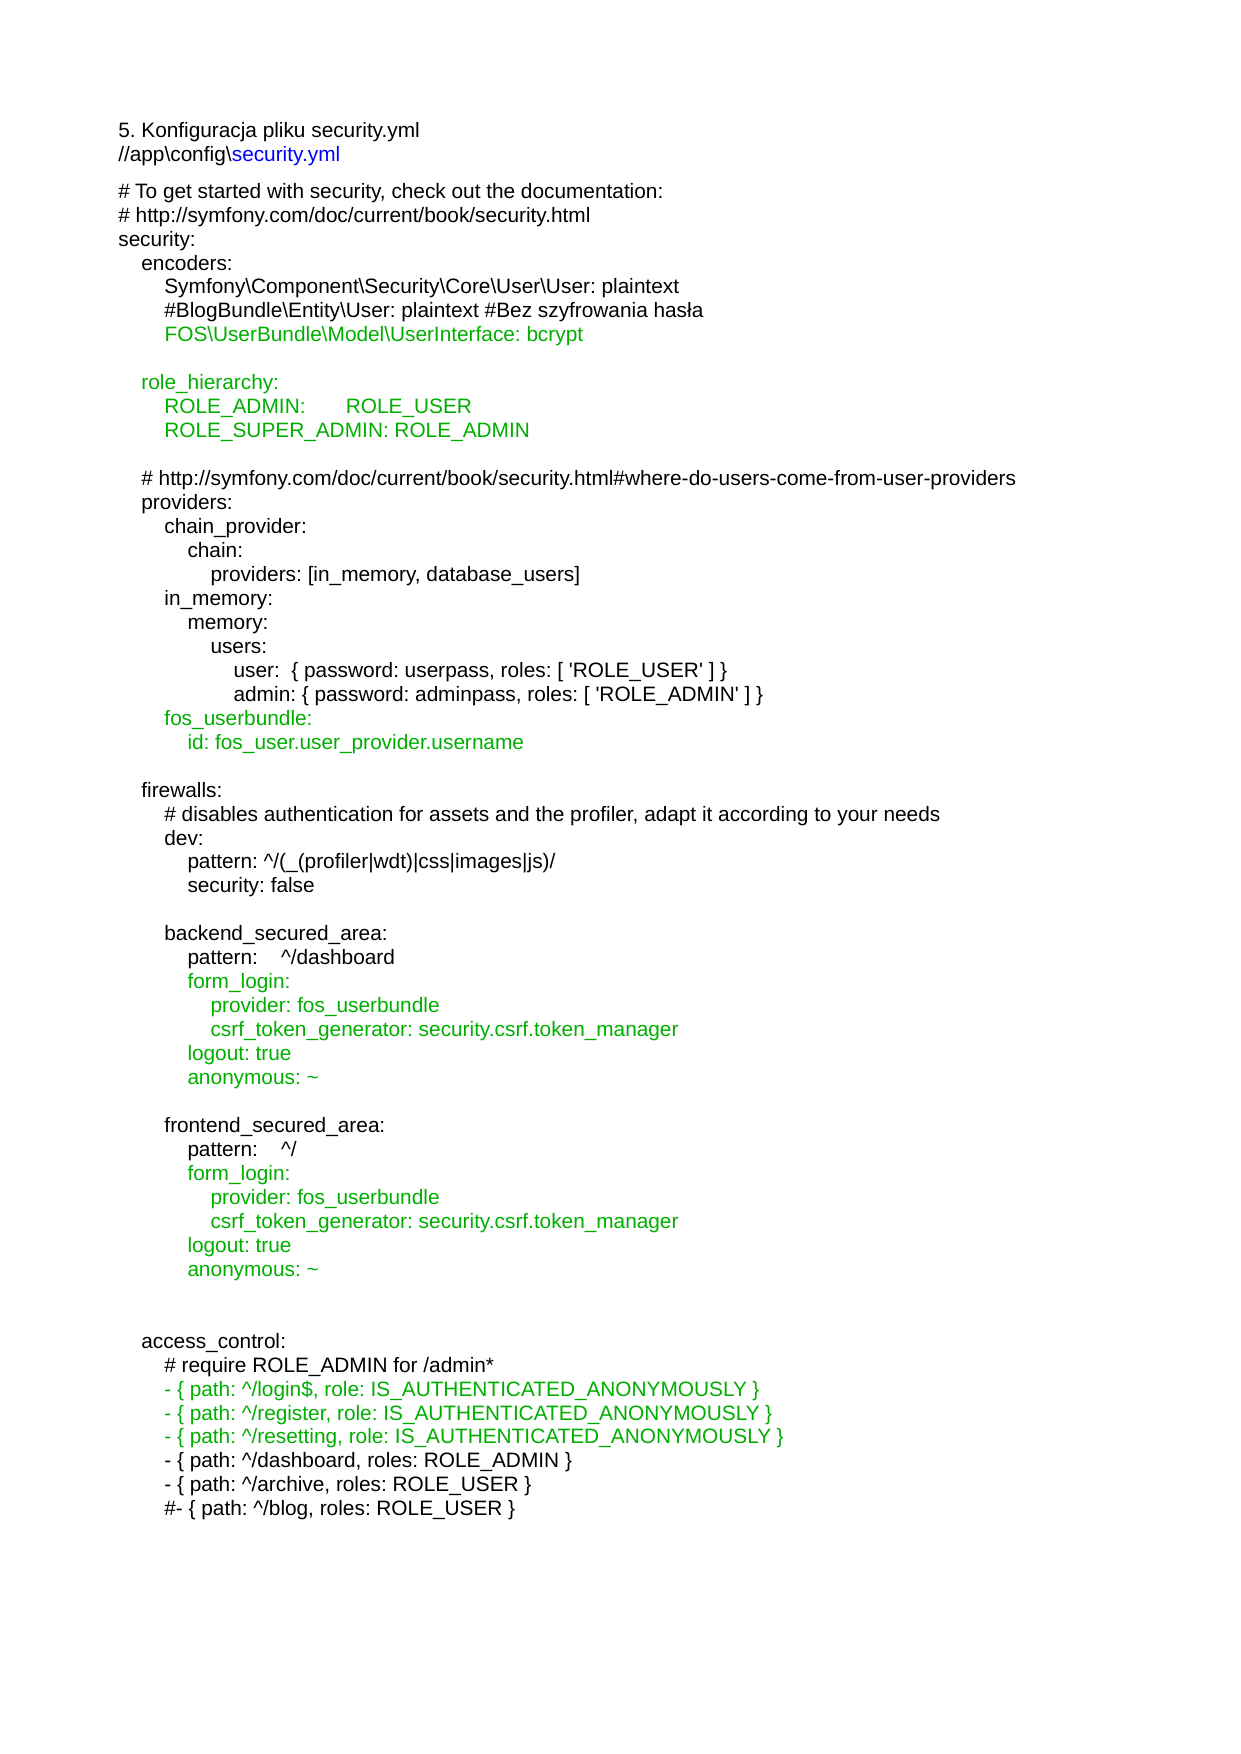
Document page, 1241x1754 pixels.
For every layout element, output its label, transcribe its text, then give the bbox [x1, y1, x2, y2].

text firewalls: [118, 777, 1122, 801]
text chain_provider: [118, 514, 1122, 538]
text dev: [118, 825, 1122, 849]
text provider: fos_userbundle [118, 993, 1122, 1017]
text pattern: ^/dashboard [118, 945, 1122, 969]
text # http://symfony.com/doc/current/book/security.html#where-do-users-come-from-user-providers [118, 466, 1122, 490]
text # http://symfony.com/doc/current/book/security.html [118, 202, 1122, 226]
text encoders: [118, 250, 1122, 274]
text id: fos_user.user_provider.username [118, 729, 1122, 753]
text FOS\UserBundle\Model\UserInterface: bcrypt [118, 322, 1122, 346]
text chain: [118, 538, 1122, 562]
text #BlogBundle\Entity\User: plaintext #Bez szyfrowania hasła [118, 298, 1122, 322]
text in_memory: [118, 586, 1122, 610]
text - { path: ^/resetting, role: IS_AUTHENTICATED_ANONYMOUSLY } [118, 1424, 1122, 1448]
text form_login: [118, 969, 1122, 993]
text ROLE_SUPER_ADMIN: ROLE_ADMIN [118, 418, 1122, 442]
text # To get started with security, check out the documentation: [118, 178, 1122, 202]
text users: [118, 634, 1122, 658]
text anonymous: ~ [118, 1065, 1122, 1089]
text # disables authentication for assets and the profiler, adapt it according to your needs [118, 801, 1122, 825]
text # require ROLE_ADMIN for /admin* [118, 1352, 1122, 1376]
text anonymous: ~ [118, 1257, 1122, 1281]
text role_hierarchy: [118, 370, 1122, 394]
text fos_userbundle: [118, 706, 1122, 729]
text pattern: ^/(_(profiler|wdt)|css|images|js)/ [118, 849, 1122, 873]
text form_login: [118, 1161, 1122, 1185]
text provider: fos_userbundle [118, 1185, 1122, 1209]
text - { path: ^/archive, roles: ROLE_USER } [118, 1472, 1122, 1496]
text memory: [118, 610, 1122, 634]
text admin: { password: adminpass, roles: [ 'ROLE_ADMIN' ] } [118, 682, 1122, 706]
text backend_secured_area: [118, 921, 1122, 945]
text Symfony\Component\Security\Core\User\User: plaintext [118, 274, 1122, 298]
text #- { path: ^/blog, roles: ROLE_USER } [118, 1496, 1122, 1520]
text providers: [118, 490, 1122, 514]
text providers: [in_memory, database_users] [118, 562, 1122, 586]
text user: { password: userpass, roles: [ 'ROLE_USER' ] } [118, 658, 1122, 682]
text csrf_token_generator: security.csrf.token_manager [118, 1017, 1122, 1041]
text 5. Konfiguracja pliku security.yml [118, 118, 1122, 142]
text security: [118, 226, 1122, 250]
text - { path: ^/login$, role: IS_AUTHENTICATED_ANONYMOUSLY } [118, 1376, 1122, 1400]
text security: false [118, 873, 1122, 897]
text logout: true [118, 1041, 1122, 1065]
text - { path: ^/dashboard, roles: ROLE_ADMIN } [118, 1448, 1122, 1472]
text ROLE_ADMIN: ROLE_USER [118, 394, 1122, 418]
text csrf_token_generator: security.csrf.token_manager [118, 1209, 1122, 1233]
text frontend_secured_area: [118, 1113, 1122, 1137]
text access_control: [118, 1328, 1122, 1352]
text //app\config\security.yml [118, 142, 1122, 166]
text logout: true [118, 1233, 1122, 1257]
text - { path: ^/register, role: IS_AUTHENTICATED_ANONYMOUSLY } [118, 1400, 1122, 1424]
text pattern: ^/ [118, 1137, 1122, 1161]
